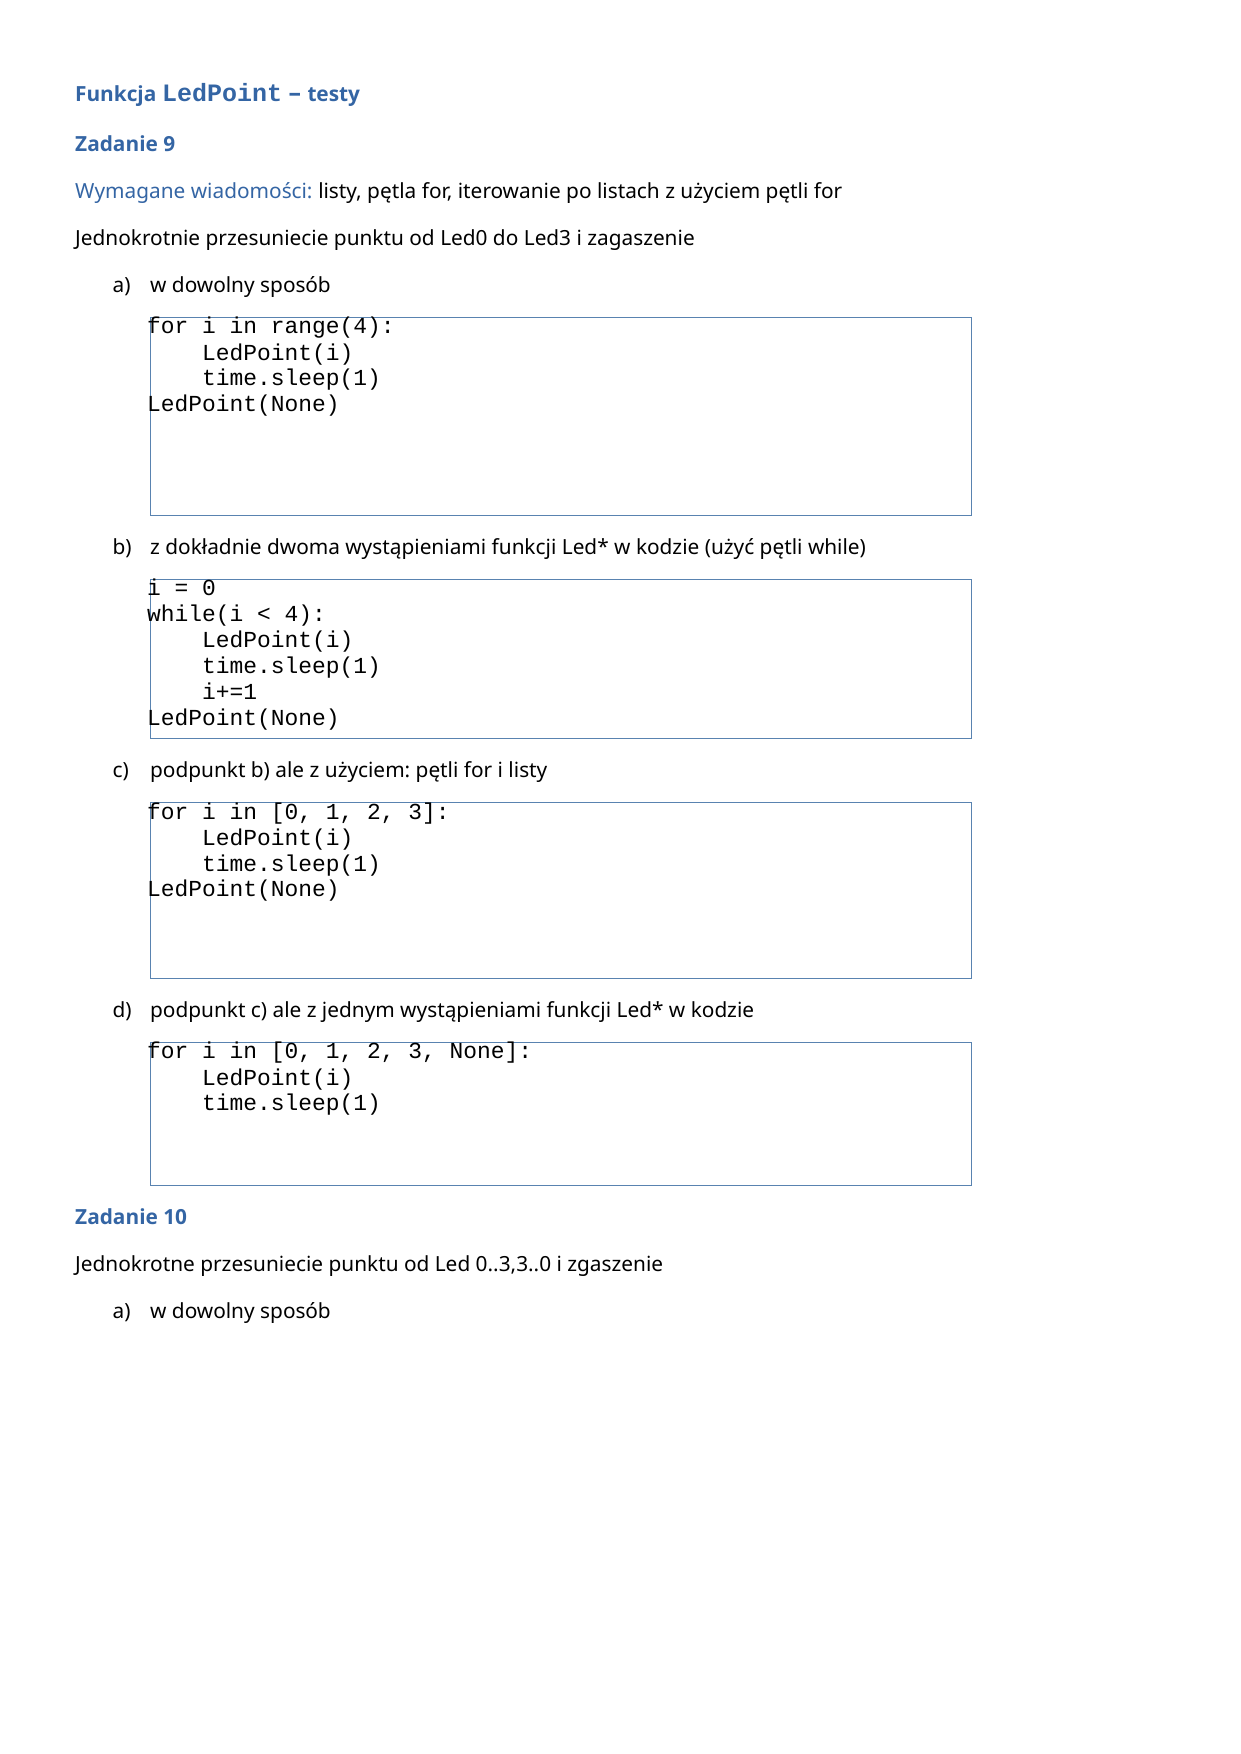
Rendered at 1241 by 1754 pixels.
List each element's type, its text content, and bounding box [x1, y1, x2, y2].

text Wymagane wiadomości: listy, pętla for, iterowanie po listach z użyciem pętli for [75, 176, 1165, 204]
text Jednokrotne przesuniecie punktu od Led 0..3,3..0 i zgaszenie [75, 1249, 1165, 1278]
text Funkcja LedPoint – testy [75, 75, 1165, 109]
list w dowolny sposób [112, 1297, 1165, 1325]
list podpunkt b) ale z użyciem: pętli for i listy [112, 756, 1165, 784]
text Zadanie 10 [75, 1202, 1165, 1230]
list z dokładnie dwoma wystąpieniami funkcji Led* w kodzie (użyć pętli while) [112, 532, 1165, 561]
text Zadanie 9 [75, 129, 1165, 157]
list podpunkt c) ale z jednym wystąpieniami funkcji Led* w kodzie [112, 996, 1165, 1024]
list w dowolny sposób [112, 271, 1165, 299]
text Jednokrotnie przesuniecie punktu od Led0 do Led3 i zagaszenie [75, 223, 1165, 252]
